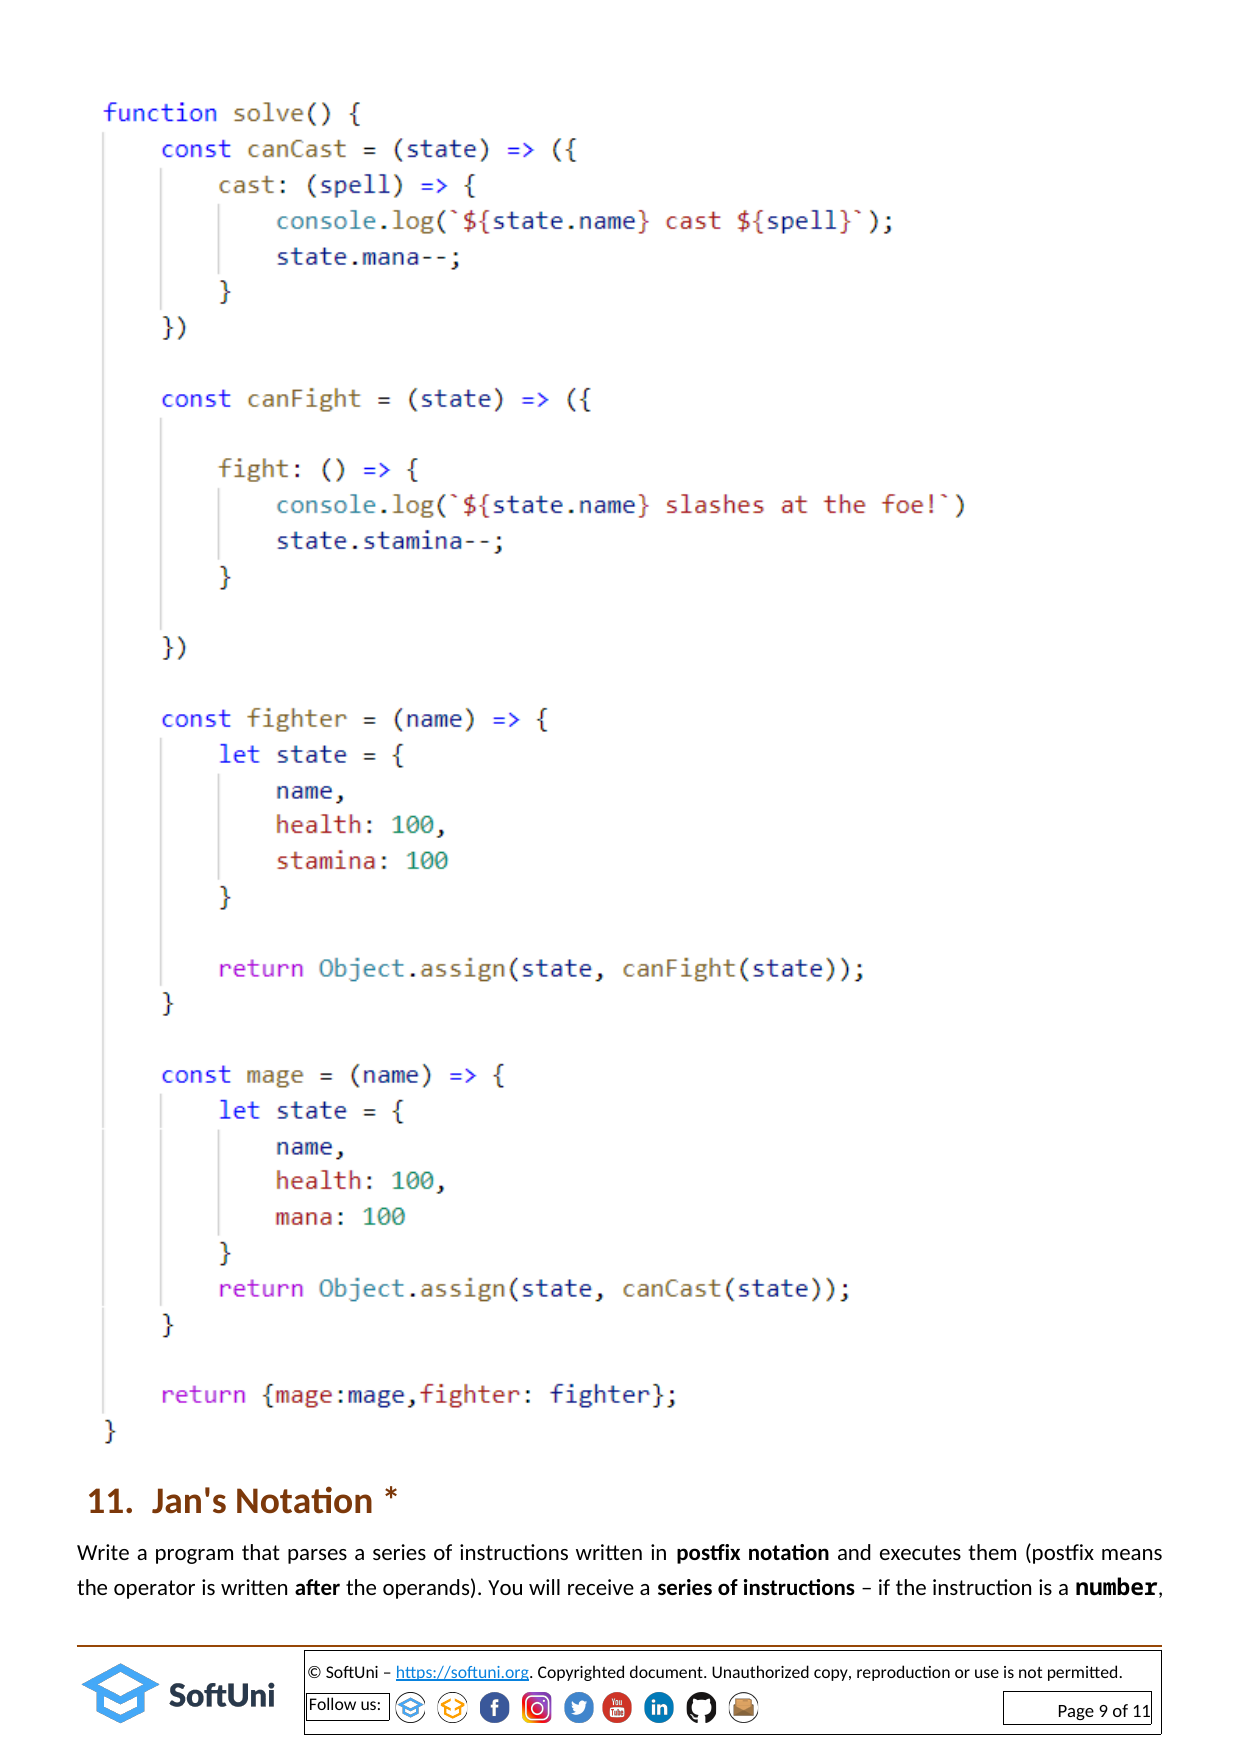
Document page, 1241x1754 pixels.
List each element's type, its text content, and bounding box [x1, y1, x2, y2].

picture [480, 1692, 510, 1723]
picture [686, 1692, 717, 1723]
picture [602, 1692, 632, 1723]
picture [522, 1692, 552, 1723]
text Write a program that parses a series of instructions written in postfix notation and executes them (postfix means the operator is written after the operands). You will receive a series of instructions – if the instruction is a number, [77, 1538, 1163, 1602]
picture [644, 1692, 653, 1701]
picture [75, 1658, 281, 1729]
picture [665, 1714, 674, 1723]
picture [437, 1692, 468, 1723]
picture [644, 1714, 653, 1723]
picture [395, 1692, 425, 1723]
picture [665, 1692, 674, 1701]
picture [79, 98, 1167, 1453]
picture [564, 1692, 594, 1723]
picture [728, 1692, 759, 1723]
subtitle Jan's Notation * [86, 1477, 1163, 1523]
picture [658, 1705, 667, 1714]
